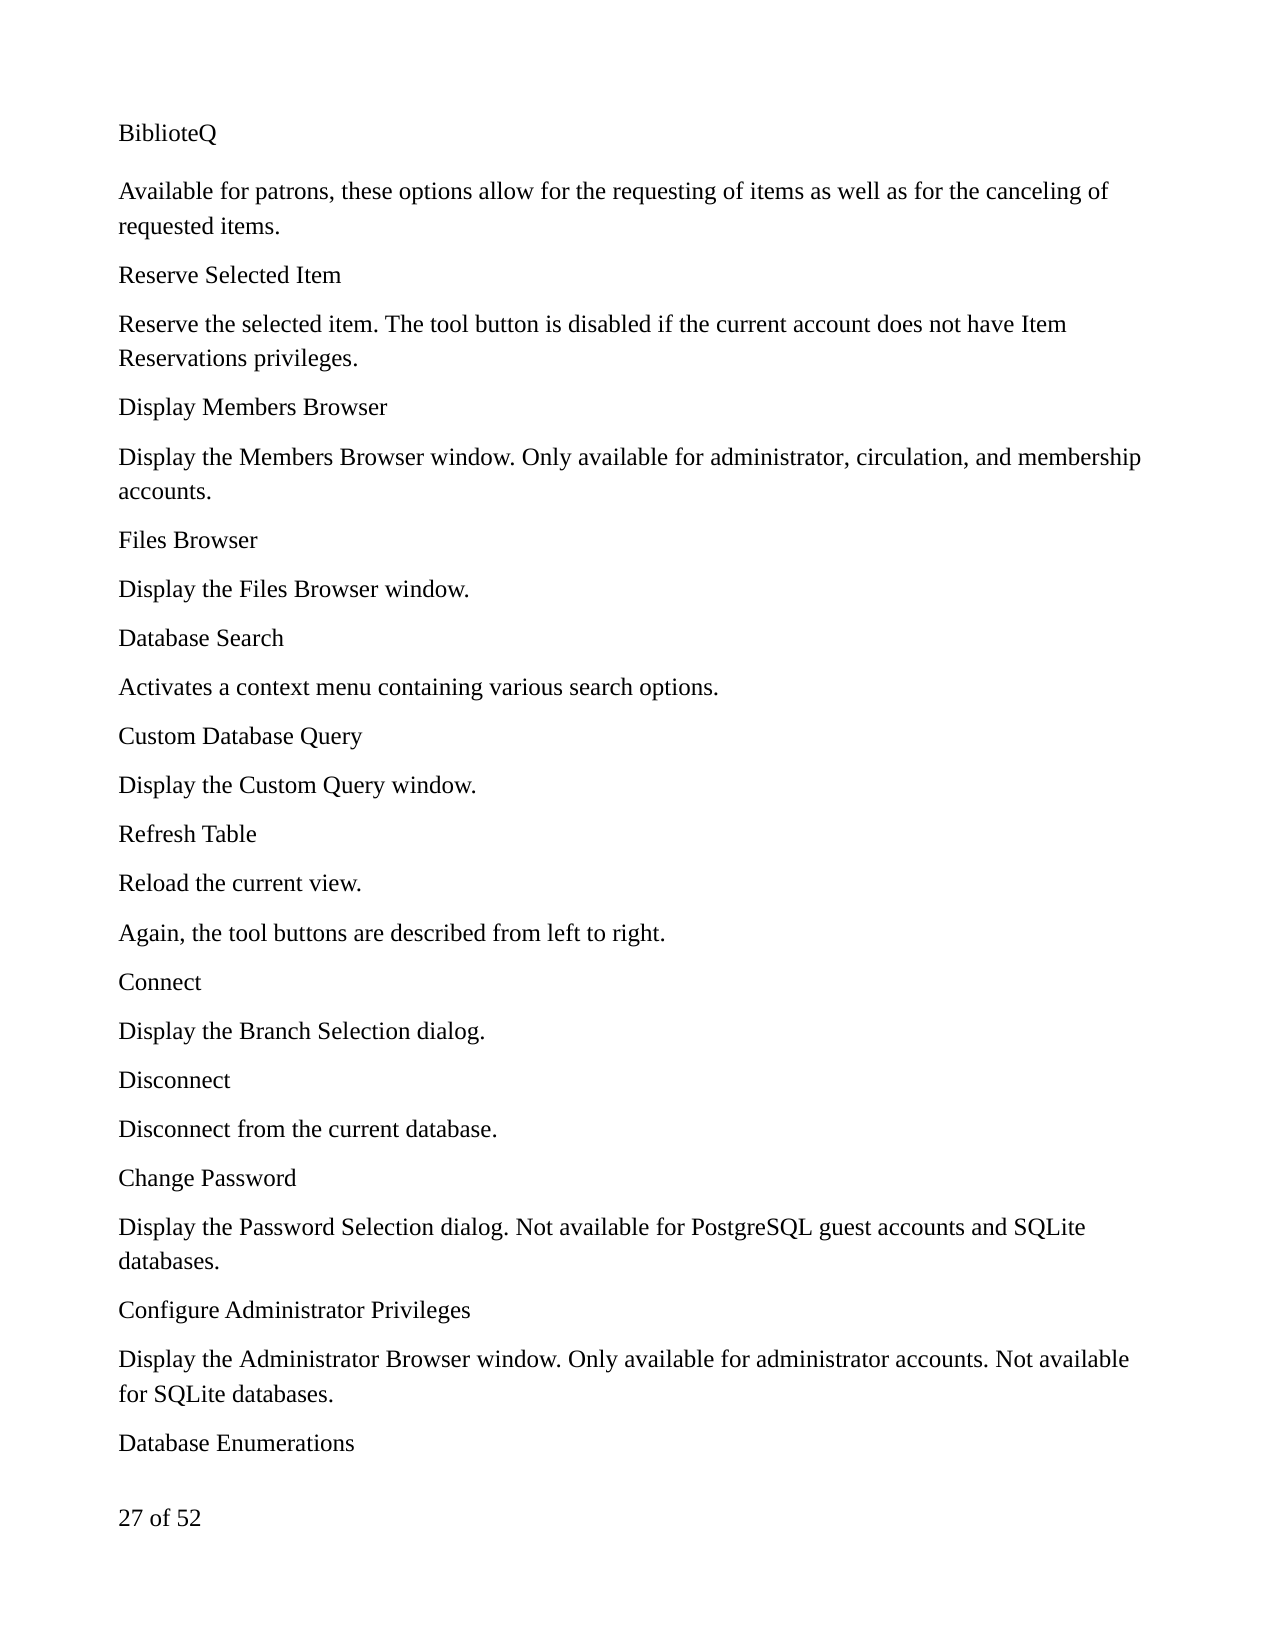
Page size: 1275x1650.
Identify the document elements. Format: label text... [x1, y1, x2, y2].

text Database Enumerations [118, 1428, 1157, 1457]
text Reserve Selected Item [118, 260, 1157, 289]
text Configure Administrator Privileges [118, 1296, 1157, 1324]
text Connect [118, 967, 1157, 995]
text Files Browser [118, 525, 1157, 554]
text Again, the tool buttons are described from left to right. [118, 918, 1157, 946]
text Activates a context menu containing various search options. [118, 672, 1157, 701]
text Display the Custom Query window. [118, 770, 1157, 799]
text Change Password [118, 1163, 1157, 1192]
text Display the Files Browser window. [118, 574, 1157, 603]
text Refresh Table [118, 819, 1157, 848]
text Display the Members Browser window. Only available for administrator, circulation, and membership accounts. [118, 442, 1157, 505]
text Custom Database Query [118, 721, 1157, 750]
text Disconnect from the current database. [118, 1114, 1157, 1143]
text Database Search [118, 623, 1157, 652]
text Display the Branch Selection dialog. [118, 1016, 1157, 1044]
text Display Members Browser [118, 392, 1157, 421]
text Display the Password Selection dialog. Not available for PostgreSQL guest accounts and SQLite databases. [118, 1212, 1157, 1275]
text Reload the current view. [118, 868, 1157, 897]
text Available for patrons, these options allow for the requesting of items as well as for the canceling of requested items. [118, 176, 1157, 239]
text Reserve the selected item. The tool button is disabled if the current account does not have Item Reservations privileges. [118, 309, 1157, 372]
text Display the Administrator Browser window. Only available for administrator accounts. Not available for SQLite databases. [118, 1344, 1157, 1408]
text Disconnect [118, 1065, 1157, 1093]
